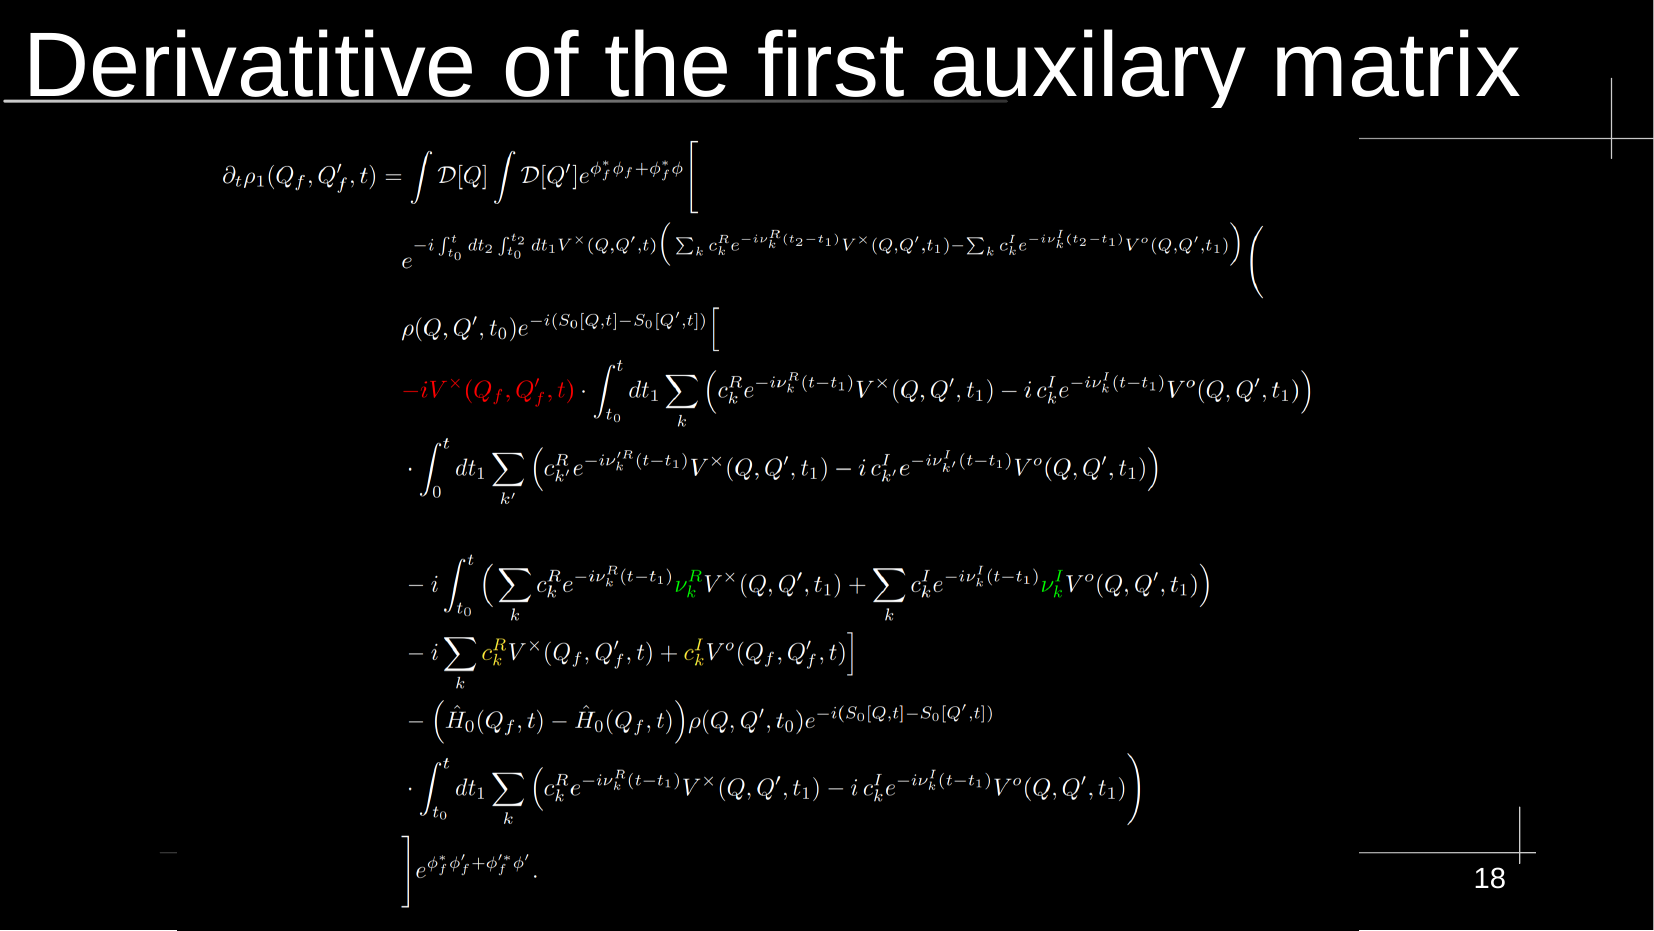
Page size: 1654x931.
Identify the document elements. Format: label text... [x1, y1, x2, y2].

picture [177, 108, 1359, 931]
title Derivatitive of the first auxilary matrix [23, 11, 1589, 119]
